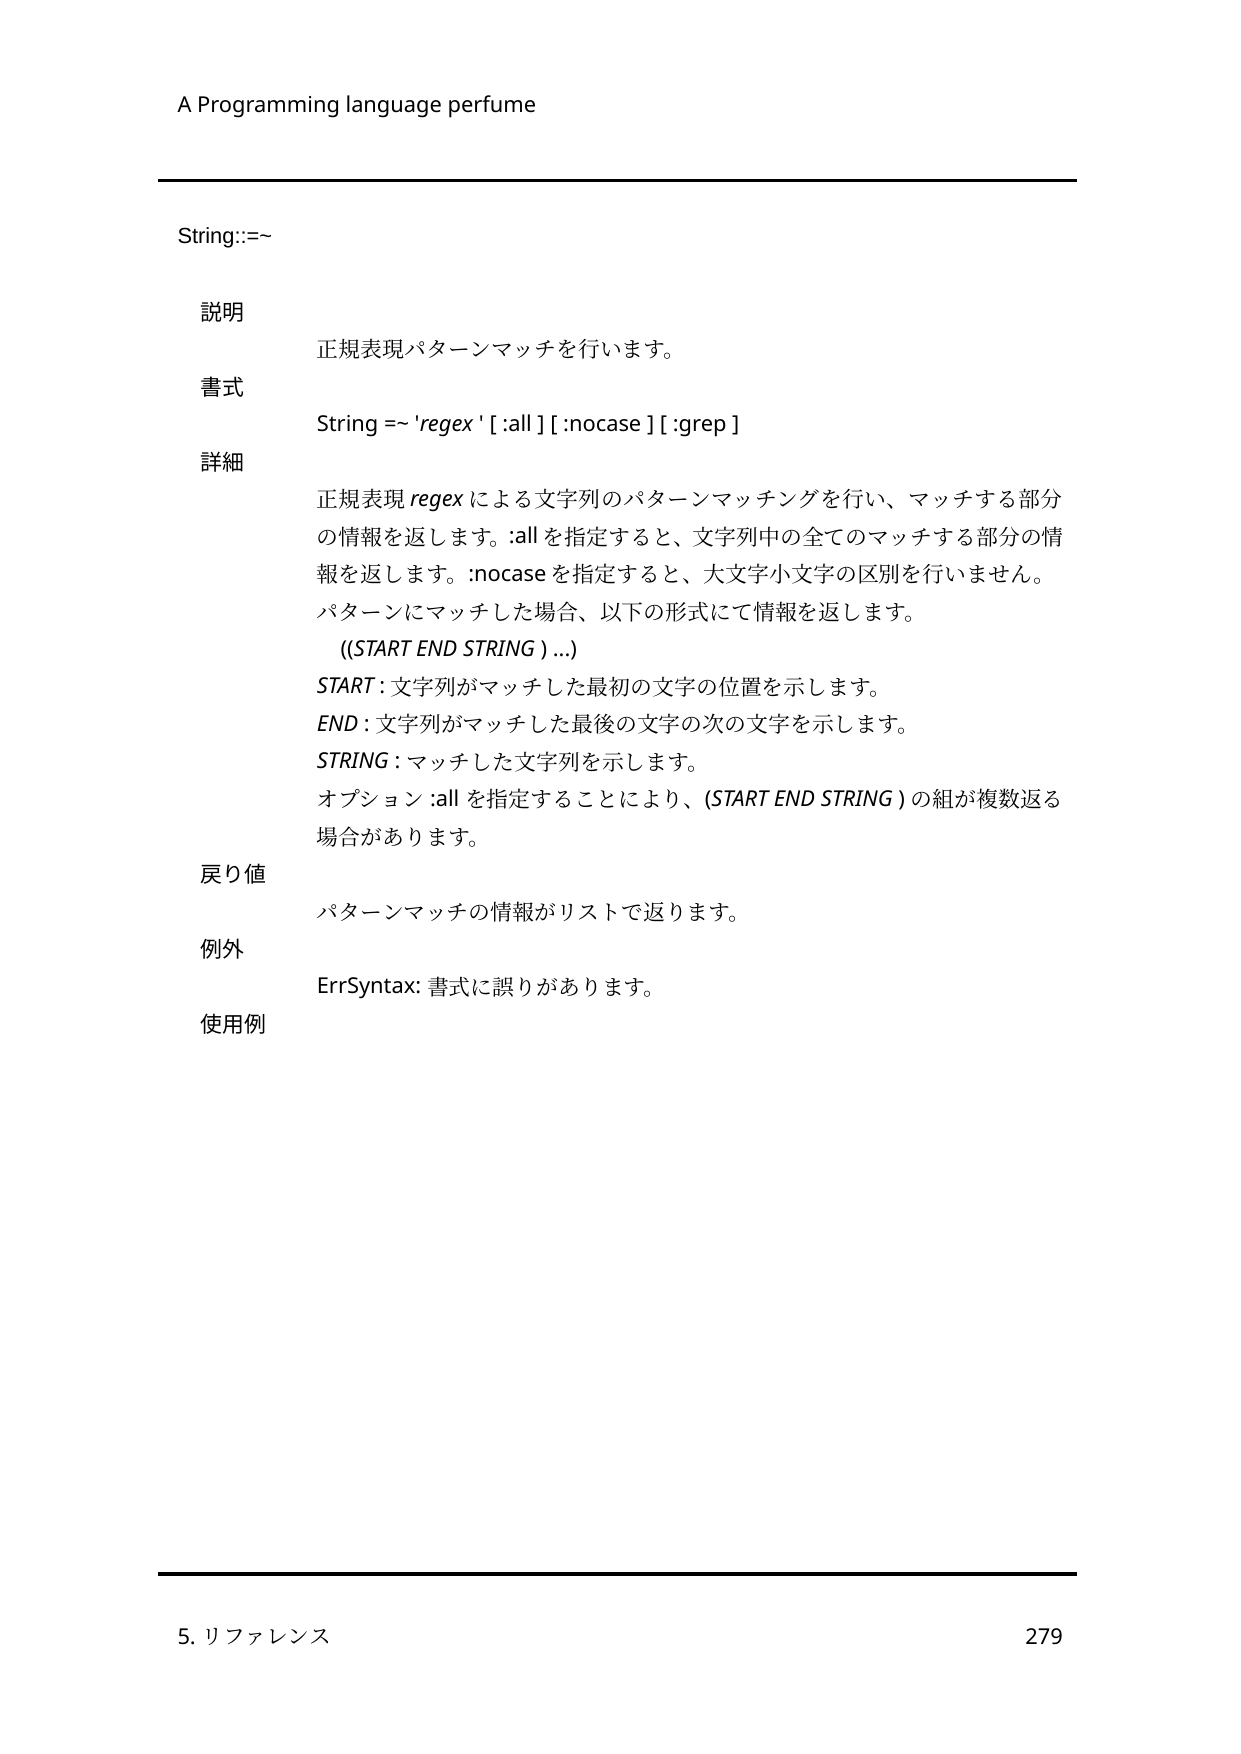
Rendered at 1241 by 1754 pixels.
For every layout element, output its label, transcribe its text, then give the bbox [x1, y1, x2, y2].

table_cell [317, 1004, 1063, 1079]
table_header 正規表現パターンマッチを行います。 [317, 292, 1063, 367]
table_cell パターンマッチの情報がリストで返ります。 [317, 854, 1063, 929]
table_cell String =~ 'regex ' [ :all ] [ :nocase ] [ :grep ] [317, 367, 1063, 442]
table_cell 書式 [200, 367, 317, 442]
table_cell 正規表現regexによる文字列のパターンマッチングを行い、マッチする部分の情報を返します。:allを指定すると、文字列中の全てのマッチする部分の情報を返します。:nocaseを指定すると、大文字小文字の区別を行いません。 パターンにマッチした場合、以下の形式にて情報を返します。 ((START END STRING ) ...) START : 文字列がマッチした最初の文字の位置を示します。 END : 文字列がマッチした最後の文字の次の文字を示します。 STRING : マッチした文字列を示します。 オプション :all を指定することにより、(START END STRING ) の組が複数返る場合があります。 [317, 442, 1063, 854]
table_cell ErrSyntax: 書式に誤りがあります。 [317, 929, 1063, 1004]
table_header 説明 [200, 292, 317, 367]
table_cell 例外 [200, 929, 317, 1004]
table_cell 戻り値 [200, 854, 317, 929]
table_cell 詳細 [200, 442, 317, 854]
subtitle String::=~ [177, 217, 1063, 254]
table_cell 使用例 [200, 1004, 317, 1079]
